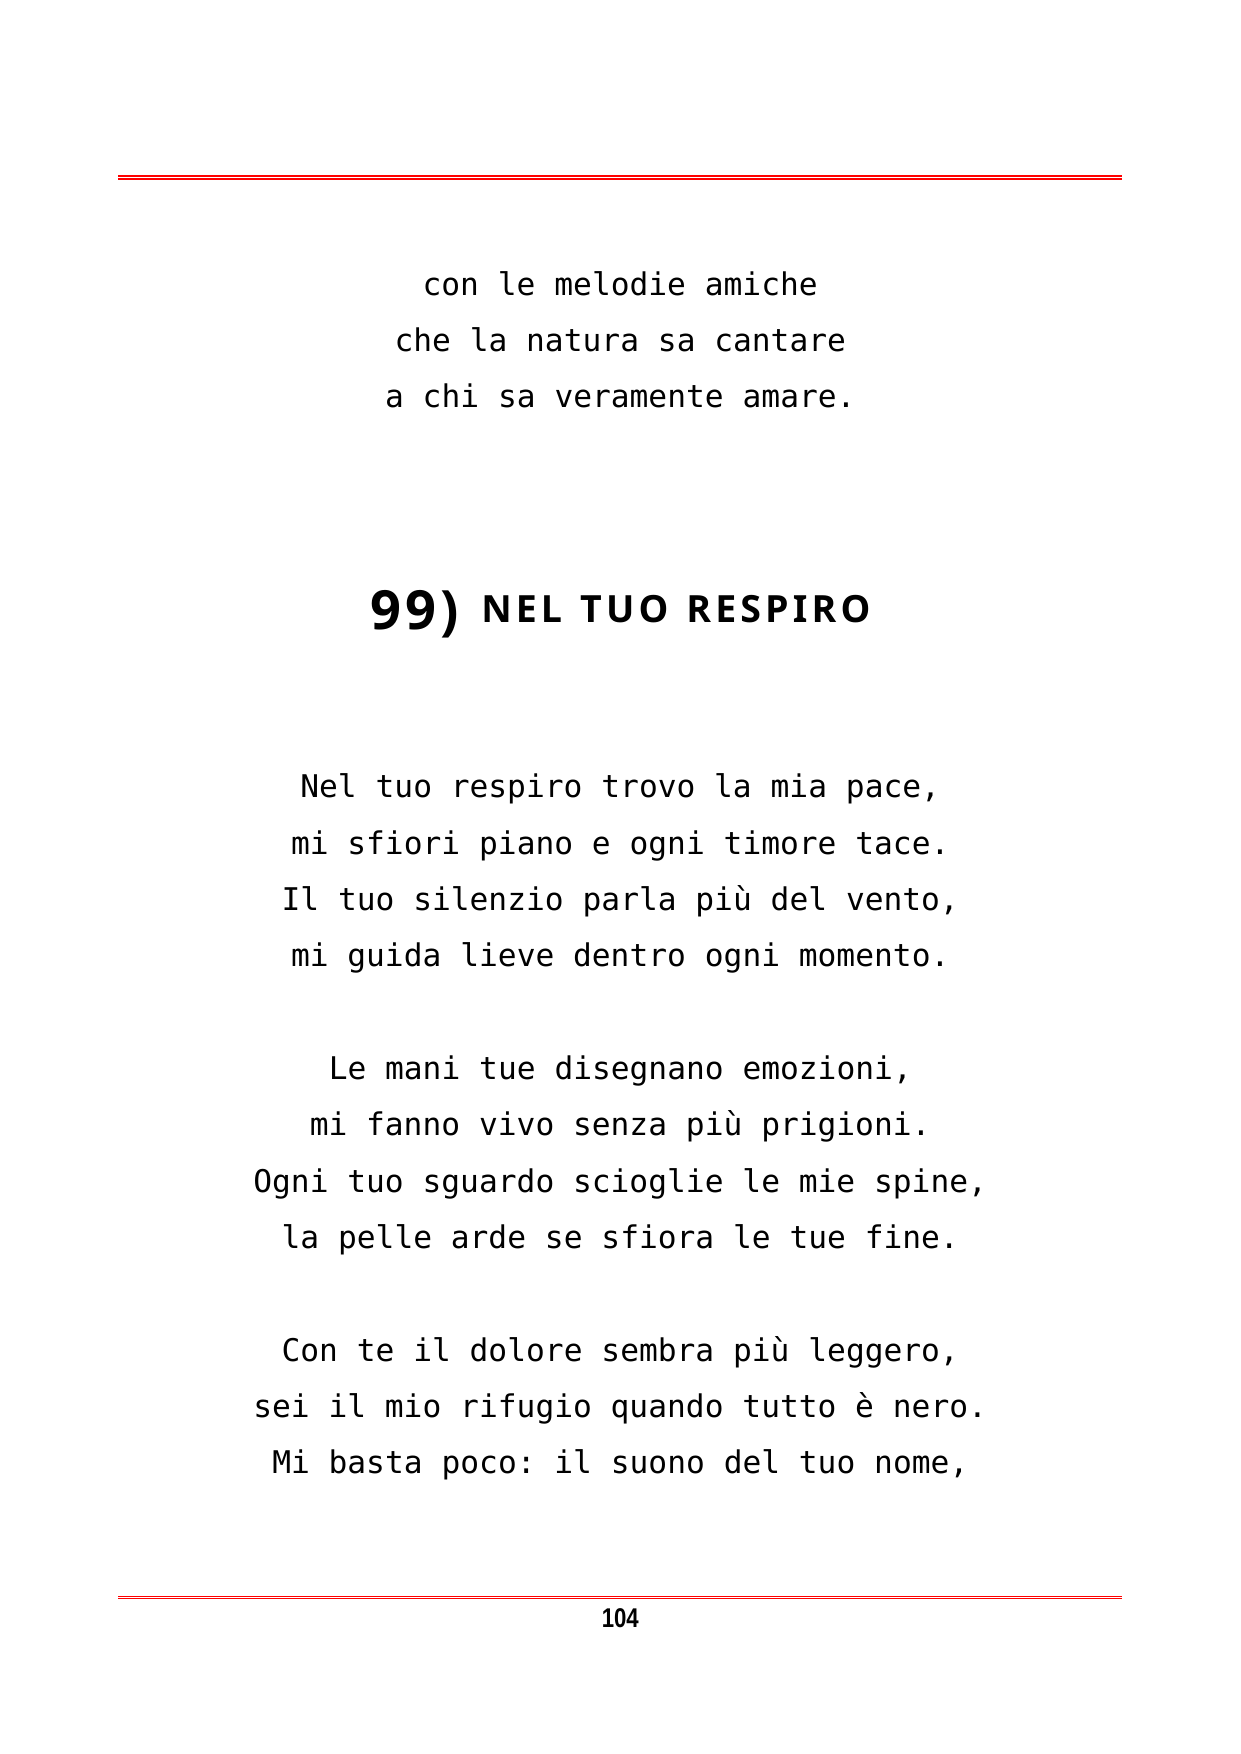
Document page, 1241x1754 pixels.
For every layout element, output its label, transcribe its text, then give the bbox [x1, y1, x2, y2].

text Nel tuo respiro trovo la mia pace, [118, 769, 1122, 805]
text Le mani tue disegnano emozioni, [118, 1050, 1122, 1087]
text a chi sa veramente amare. [118, 378, 1122, 415]
title 99) Nel tuo respiro [118, 571, 1122, 645]
text mi fanno vivo senza più prigioni. [118, 1107, 1122, 1143]
text la pelle arde se sfiora le tue fine. [118, 1219, 1122, 1256]
text mi guida lieve dentro ogni momento. [118, 938, 1122, 974]
text Il tuo silenzio parla più del vento, [118, 881, 1122, 918]
text con le melodie amiche [118, 266, 1122, 302]
text Ogni tuo sguardo scioglie le mie spine, [118, 1163, 1122, 1199]
text Mi basta poco: il suono del tuo nome, [118, 1445, 1122, 1481]
text Con te il dolore sembra più leggero, [118, 1332, 1122, 1368]
text mi sfiori piano e ogni timore tace. [118, 825, 1122, 861]
text che la natura sa cantare [118, 322, 1122, 358]
text sei il mio rifugio quando tutto è nero. [118, 1388, 1122, 1425]
